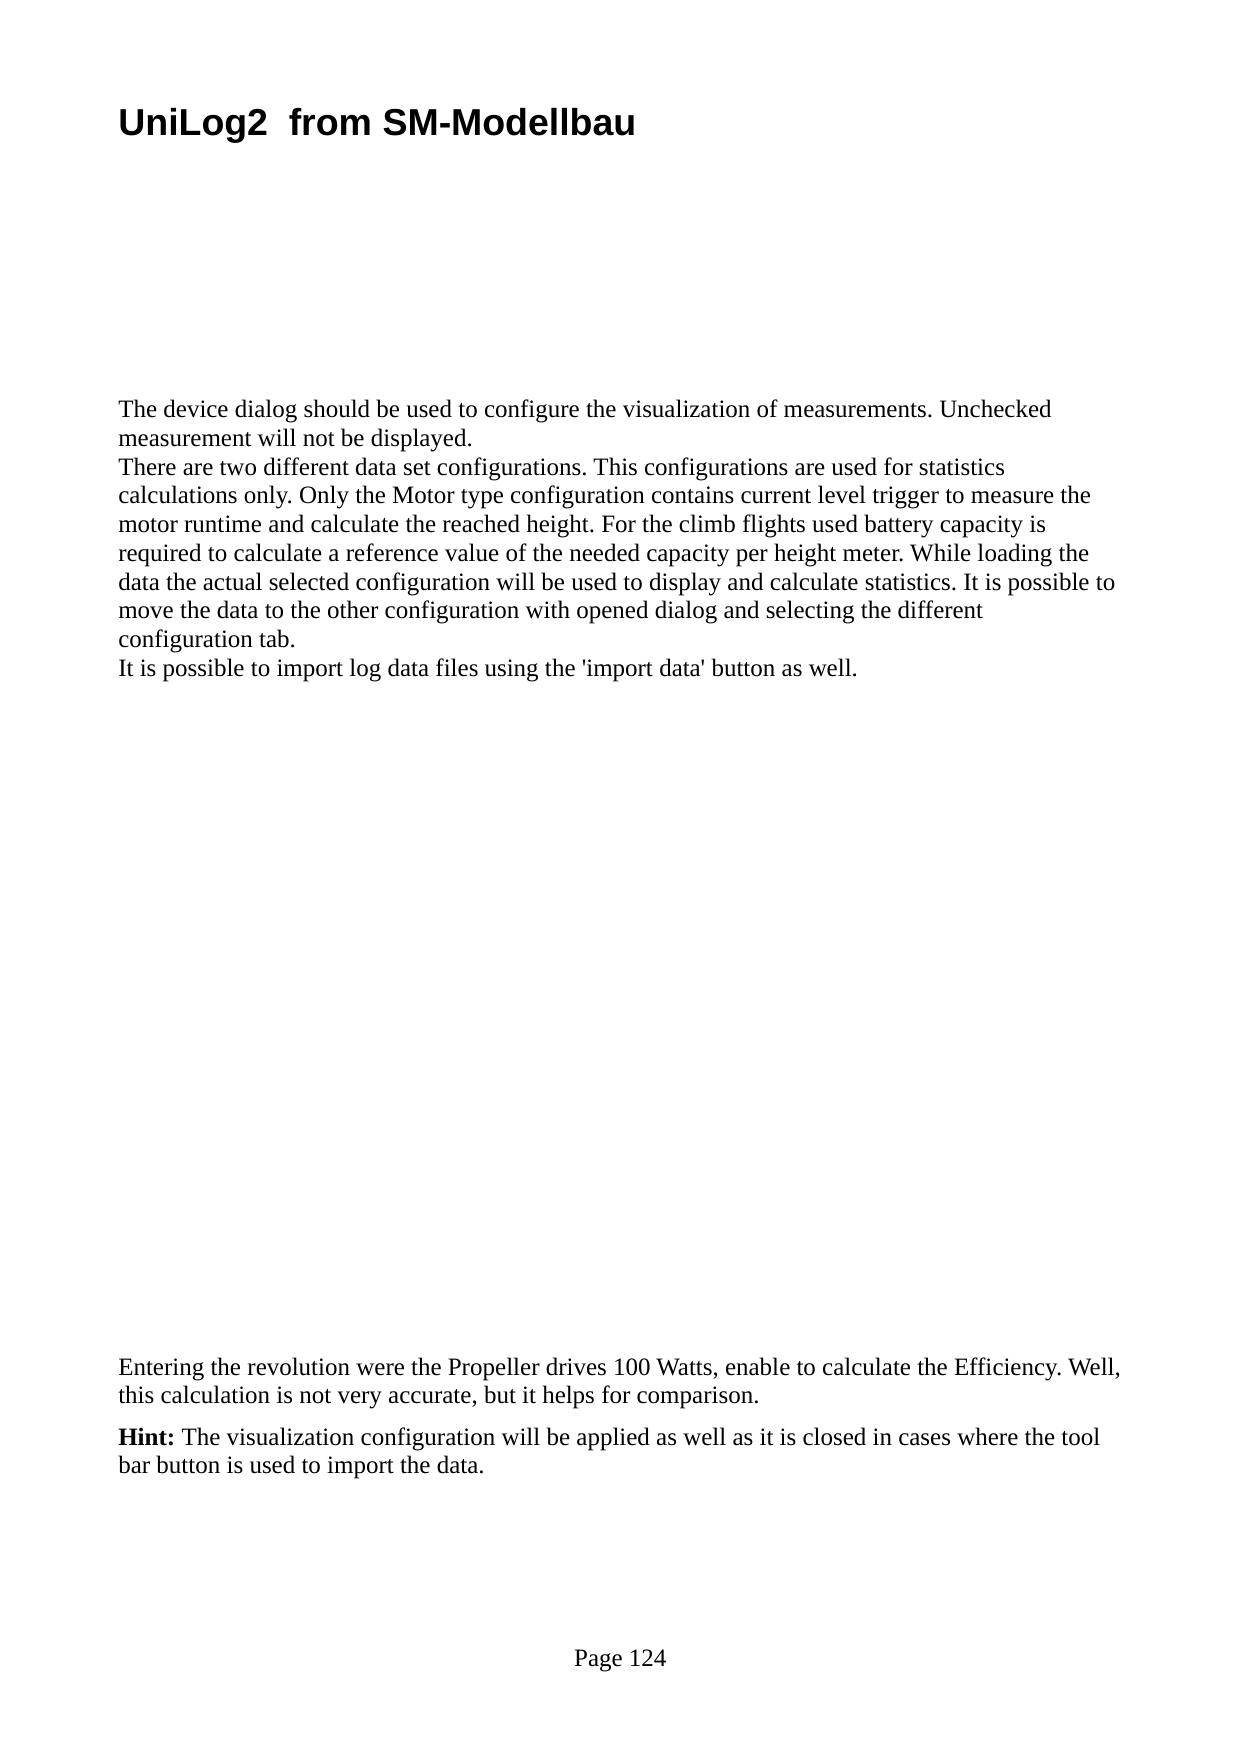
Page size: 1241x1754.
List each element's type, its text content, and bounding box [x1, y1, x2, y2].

text Hint: The visualization configuration will be applied as well as it is closed in cases where the tool bar button is used to import the data. [118, 1422, 1122, 1479]
text The device dialog should be used to configure the visualization of measurements. Unchecked measurement will not be displayed. There are two different data set configurations. This configurations are used for statistics calculations only. Only the Motor type configuration contains current level trigger to measure the motor runtime and calculate the reached height. For the climb flights used battery capacity is required to calculate a reference value of the needed capacity per height meter. While loading the data the actual selected configuration will be used to display and calculate statistics. It is possible to move the data to the other configuration with opened dialog and selecting the different configuration tab. It is possible to import log data files using the 'import data' button as well. [118, 394, 1122, 682]
text Entering the revolution were the Propeller drives 100 Watts, enable to calculate the Efficiency. Well, this calculation is not very accurate, but it helps for comparison. [118, 1352, 1122, 1409]
subtitle UniLog2 from SM-Modellbau [118, 100, 1122, 143]
